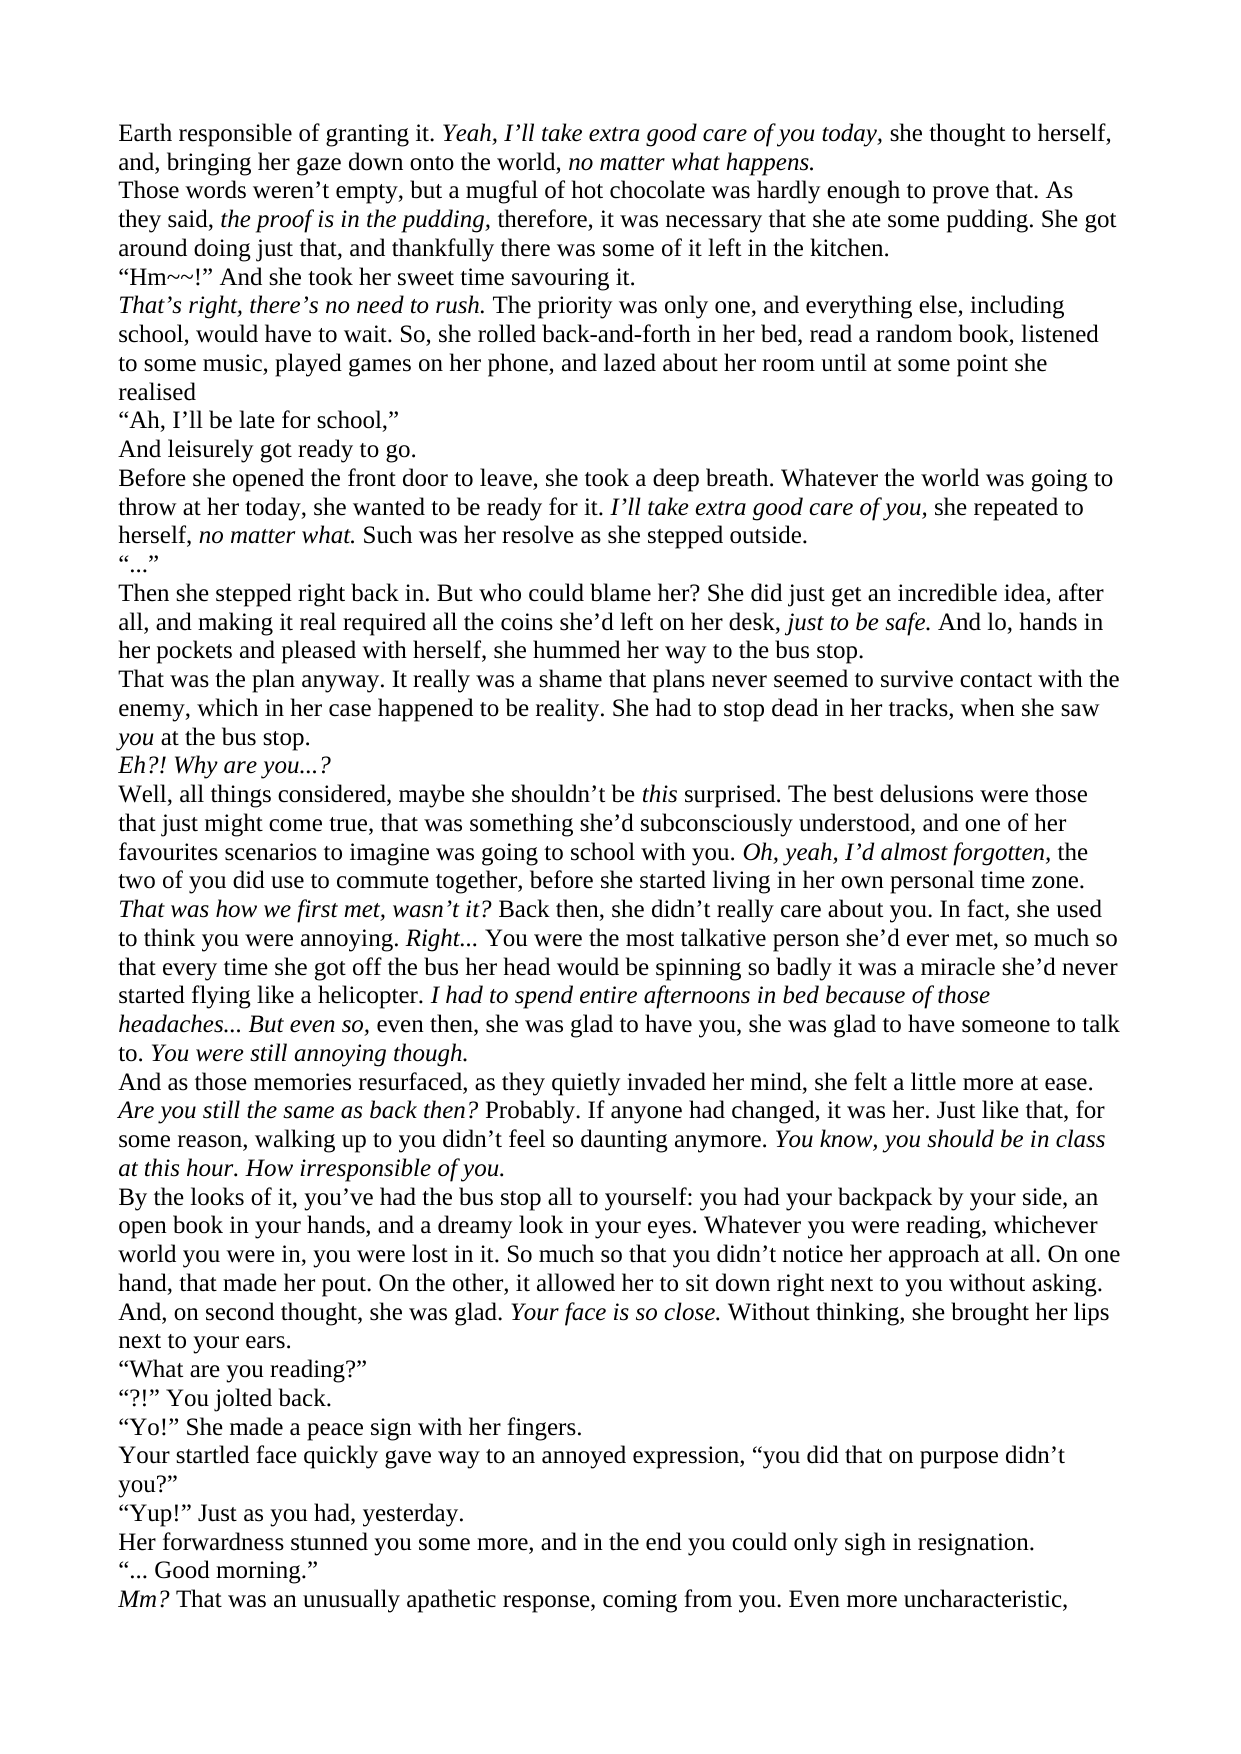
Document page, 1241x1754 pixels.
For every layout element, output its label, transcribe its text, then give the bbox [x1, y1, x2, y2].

text “Ah, I’ll be late for school,” [118, 406, 1122, 434]
text Then she stepped right back in. But who could blame her? She did just get an incredible idea, after all, and making it real required all the coins she’d left on her desk, just to be safe. And lo, hands in her pockets and pleased with herself, she hummed her way to the bus stop. [118, 578, 1122, 664]
text Eh?! Why are you...? [118, 751, 1122, 779]
text Earth responsible of granting it. Yeah, I’ll take extra good care of you today, she thought to herself, and, bringing her gaze down onto the world, no matter what happens. [118, 118, 1122, 176]
text “...” [118, 549, 1122, 578]
text Her forwardness stunned you some more, and in the end you could only sigh in resignation. [118, 1527, 1122, 1556]
text That was the plan anyway. It really was a shame that plans never seemed to survive contact with the enemy, which in her case happened to be reality. She had to stop dead in her tracks, when she saw you at the bus stop. [118, 664, 1122, 751]
text Before she opened the front door to leave, she took a deep breath. Whatever the world was going to throw at her today, she wanted to be ready for it. I’ll take extra good care of you, she repeated to herself, no matter what. Such was her resolve as she stepped outside. [118, 463, 1122, 549]
text “?!” You jolted back. [118, 1383, 1122, 1412]
text “Hm~~!” And she took her sweet time savouring it. [118, 262, 1122, 291]
text Your startled face quickly gave way to an annoyed expression, “you did that on purpose didn’t you?” [118, 1441, 1122, 1498]
text That’s right, there’s no need to rush. The priority was only one, and everything else, including school, would have to wait. So, she rolled back-and-forth in her bed, read a random book, listened to some music, played games on her phone, and lazed about her room until at some point she realised [118, 291, 1122, 406]
text “Yo!” She made a peace sign with her fingers. [118, 1412, 1122, 1441]
text “What are you reading?” [118, 1354, 1122, 1383]
text By the looks of it, you’ve had the bus stop all to yourself: you had your backpack by your side, an open book in your hands, and a dreamy look in your eyes. Whatever you were reading, whichever world you were in, you were lost in it. So much so that you didn’t notice her approach at all. On one hand, that made her pout. On the other, it allowed her to sit down right next to you without asking. And, on second thought, she was glad. Your face is so close. Without thinking, she brought her lips next to your ears. [118, 1182, 1122, 1354]
text “... Good morning.” [118, 1556, 1122, 1584]
text Those words weren’t empty, but a mugful of hot chocolate was hardly enough to prove that. As they said, the proof is in the pudding, therefore, it was necessary that she ate some pudding. She got around doing just that, and thankfully there was some of it left in the kitchen. [118, 176, 1122, 262]
text Mm? That was an unusually apathetic response, coming from you. Even more uncharacteristic, [118, 1584, 1122, 1613]
text And leisurely got ready to go. [118, 434, 1122, 463]
text “Yup!” Just as you had, yesterday. [118, 1498, 1122, 1527]
text And as those memories resurfaced, as they quietly invaded her mind, she felt a little more at ease. Are you still the same as back then? Probably. If anyone had changed, it was her. Just like that, for some reason, walking up to you didn’t feel so daunting anymore. You know, you should be in class at this hour. How irresponsible of you. [118, 1067, 1122, 1182]
text Well, all things considered, maybe she shouldn’t be this surprised. The best delusions were those that just might come true, that was something she’d subconsciously understood, and one of her favourites scenarios to imagine was going to school with you. Oh, yeah, I’d almost forgotten, the two of you did use to commute together, before she started living in her own personal time zone. That was how we first met, wasn’t it? Back then, she didn’t really care about you. In fact, she used to think you were annoying. Right... You were the most talkative person she’d ever met, so much so that every time she got off the bus her head would be spinning so badly it was a miracle she’d never started flying like a helicopter. I had to spend entire afternoons in bed because of those headaches... But even so, even then, she was glad to have you, she was glad to have someone to talk to. You were still annoying though. [118, 779, 1122, 1067]
